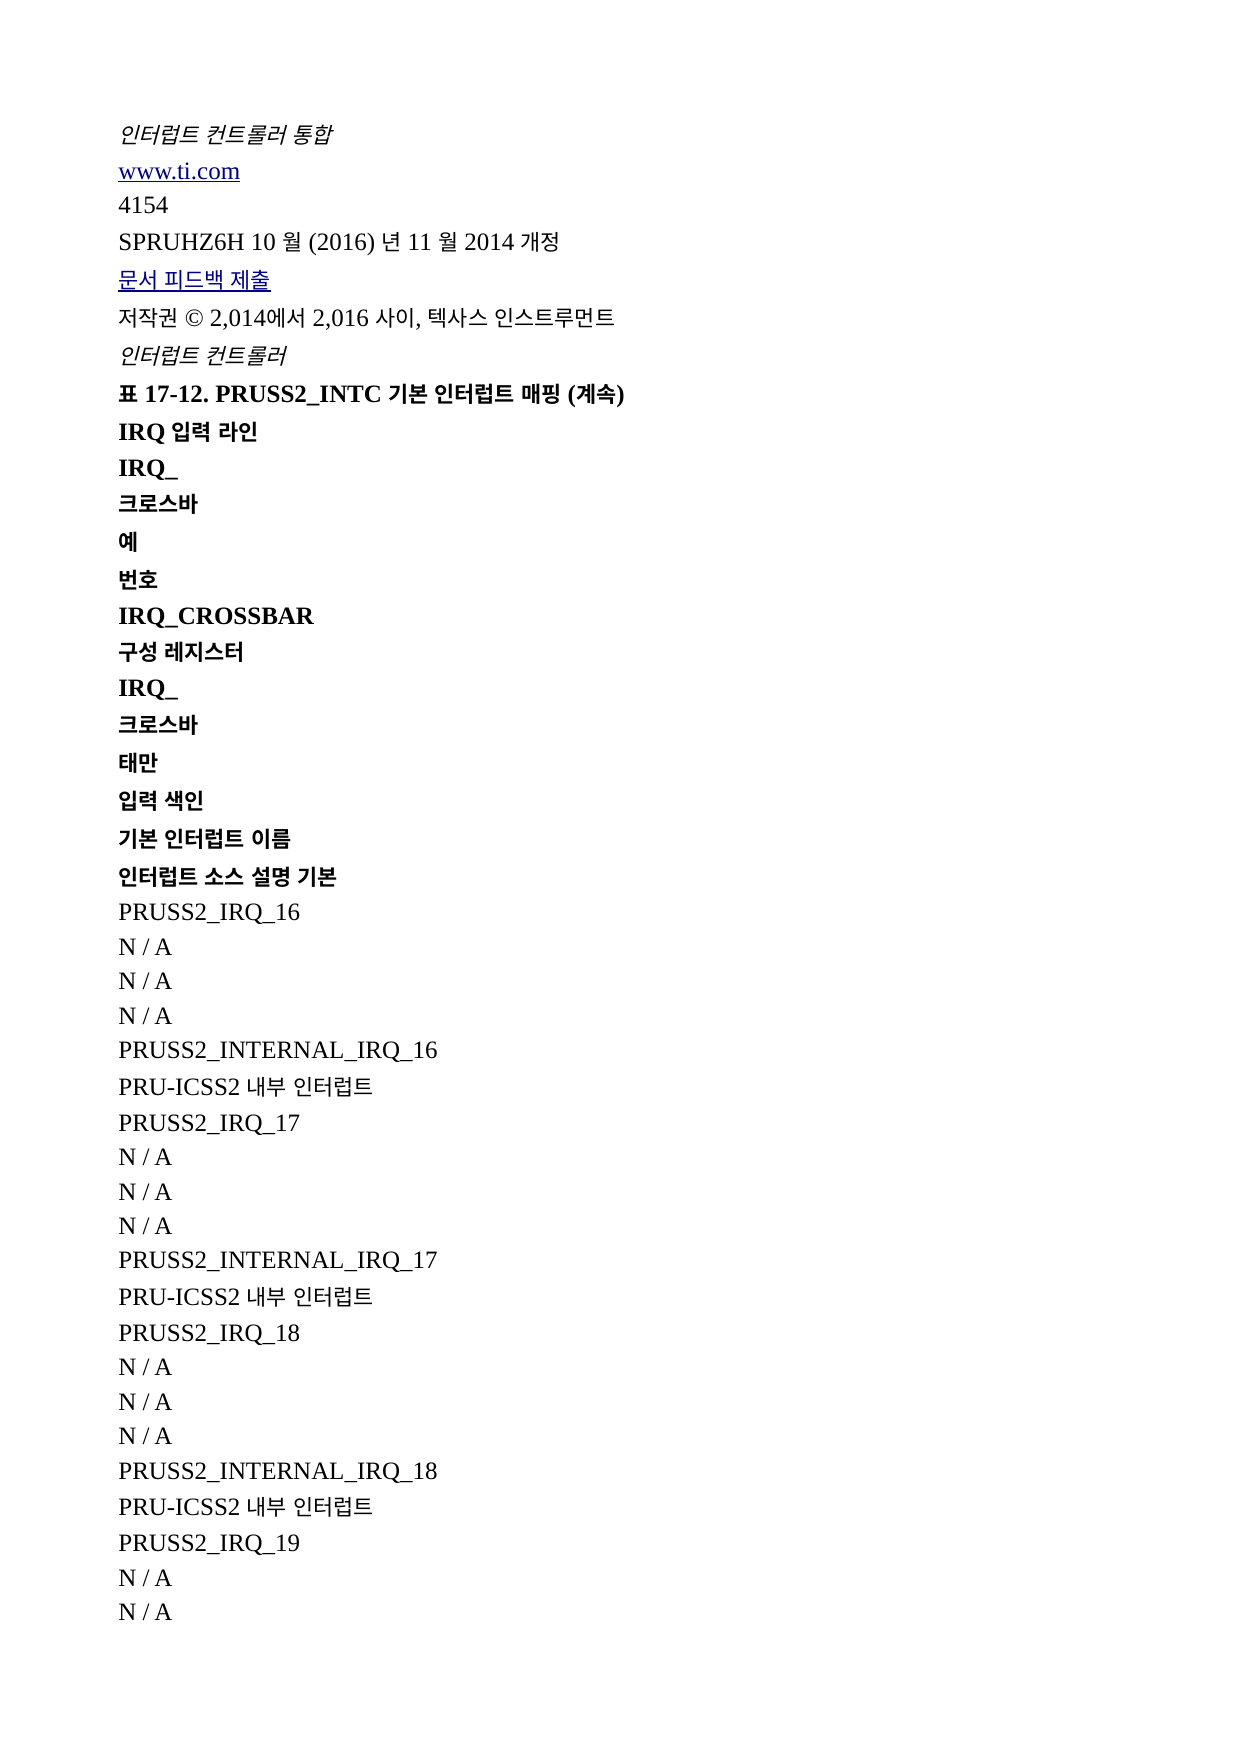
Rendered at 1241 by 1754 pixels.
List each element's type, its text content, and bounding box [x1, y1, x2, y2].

text 크로스바 [118, 708, 1122, 739]
text PRUSS2_INTERNAL_IRQ_16 [118, 1035, 1122, 1064]
text PRUSS2_IRQ_19 [118, 1528, 1122, 1557]
text PRU-ICSS2 내부 인터럽트 [118, 1280, 1122, 1312]
text PRUSS2_INTERNAL_IRQ_17 [118, 1246, 1122, 1274]
text SPRUHZ6H 10 월 (2016) 년 11 월 2014 개정 [118, 225, 1122, 257]
text 예 [118, 525, 1122, 557]
text 구성 레지스터 [118, 635, 1122, 667]
text 번호 [118, 563, 1122, 595]
text IRQ_CROSSBAR [118, 601, 1122, 630]
text IRQ 입력 라인 [118, 415, 1122, 446]
text N / A [118, 966, 1122, 995]
text 인터럽트 컨트롤러 통합 [118, 118, 1122, 150]
text 크로스바 [118, 487, 1122, 519]
text PRUSS2_INTERNAL_IRQ_18 [118, 1456, 1122, 1485]
text N / A [118, 1352, 1122, 1381]
text PRU-ICSS2 내부 인터럽트 [118, 1070, 1122, 1101]
text PRUSS2_IRQ_18 [118, 1318, 1122, 1347]
text PRUSS2_IRQ_16 [118, 897, 1122, 926]
text 표 17-12. PRUSS2_INTC 기본 인터럽트 매핑 (계속) [118, 377, 1122, 408]
text 인터럽트 소스 설명 기본 [118, 859, 1122, 891]
text N / A [118, 1177, 1122, 1205]
text 인터럽트 컨트롤러 [118, 339, 1122, 371]
text 4154 [118, 191, 1122, 219]
text PRU-ICSS2 내부 인터럽트 [118, 1490, 1122, 1522]
text 기본 인터럽트 이름 [118, 822, 1122, 853]
text IRQ_ [118, 453, 1122, 481]
text 태만 [118, 746, 1122, 777]
text 문서 피드백 제출 [118, 263, 1122, 295]
text N / A [118, 1387, 1122, 1416]
text N / A [118, 1142, 1122, 1171]
text N / A [118, 1563, 1122, 1592]
text N / A [118, 1211, 1122, 1240]
text N / A [118, 1597, 1122, 1626]
text PRUSS2_IRQ_17 [118, 1108, 1122, 1136]
text IRQ_ [118, 673, 1122, 702]
text N / A [118, 932, 1122, 961]
text www.ti.com [118, 156, 1122, 185]
text N / A [118, 1001, 1122, 1029]
text 입력 색인 [118, 784, 1122, 815]
text 저작권 © 2,014에서 2,016 사이, 텍사스 인스트루먼트 [118, 301, 1122, 333]
text N / A [118, 1421, 1122, 1450]
